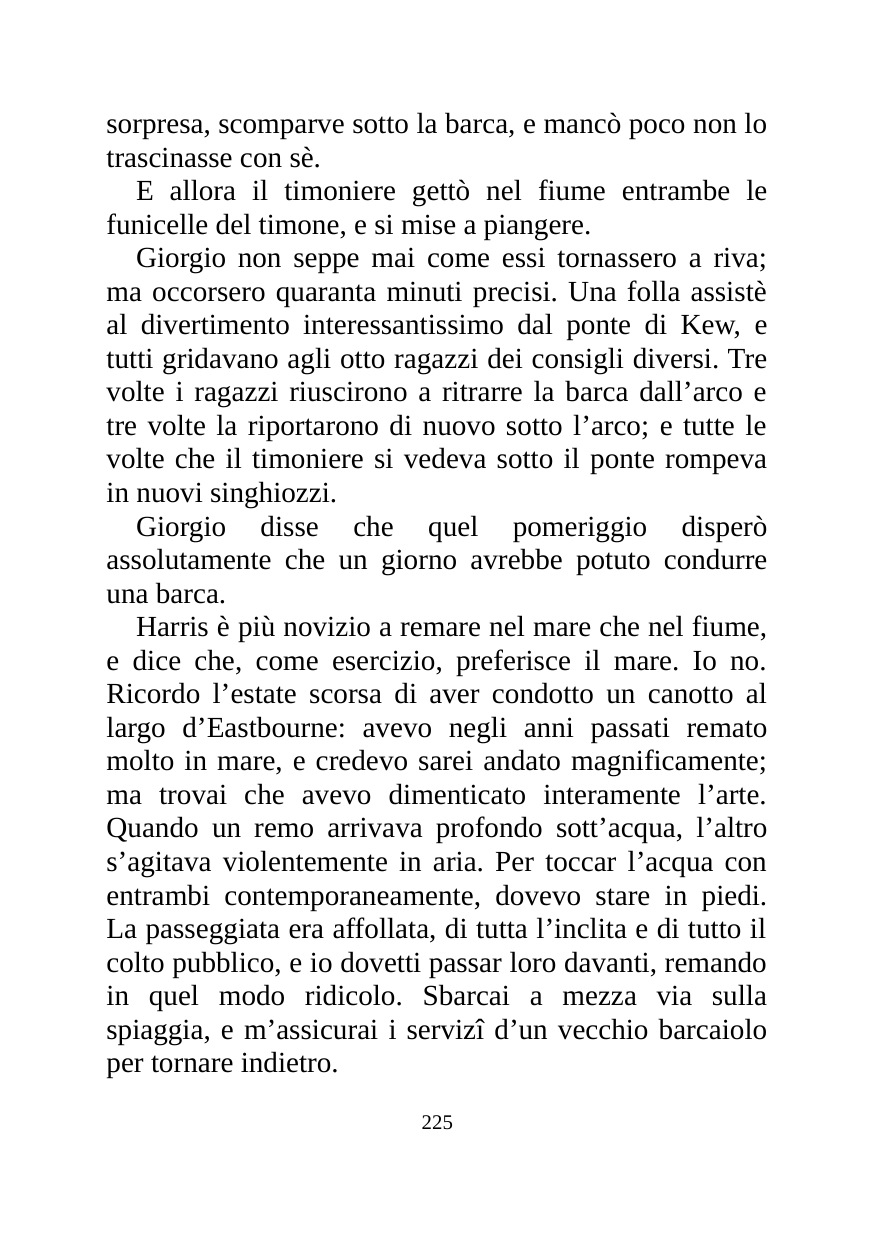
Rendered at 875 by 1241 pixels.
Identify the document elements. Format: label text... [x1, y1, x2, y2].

text Giorgio disse che quel pomeriggio disperò assolutamente che un giorno avrebbe potuto condurre una barca. [106, 509, 768, 609]
text sorpresa, scomparve sotto la barca, e mancò poco non lo trascinasse con sè. [106, 106, 768, 173]
text E allora il timoniere gettò nel fiume entrambe le funicelle del timone, e si mise a piangere. [106, 173, 768, 240]
text Harris è più novizio a remare nel mare che nel fiume, e dice che, come esercizio, preferisce il mare. Io no. Ricordo l’estate scorsa di aver condotto un canotto al largo d’Eastbourne: avevo negli anni passati remato molto in mare, e credevo sarei andato magnificamente; ma trovai che avevo dimenticato interamente l’arte. Quando un remo arrivava profondo sott’acqua, l’altro s’agitava violentemente in aria. Per toccar l’acqua con entrambi contemporaneamente, dovevo stare in piedi. La passeggiata era affollata, di tutta l’inclita e di tutto il colto pubblico, e io dovetti passar loro davanti, remando in quel modo ridicolo. Sbarcai a mezza via sulla spiaggia, e m’assicurai i servizî d’un vecchio barcaiolo per tornare indietro. [106, 609, 768, 1079]
text Giorgio non seppe mai come essi tornassero a riva; ma occorsero quaranta minuti precisi. Una folla assistè al divertimento interessantissimo dal ponte di Kew, e tutti gridavano agli otto ragazzi dei consigli diversi. Tre volte i ragazzi riuscirono a ritrarre la barca dall’arco e tre volte la riportarono di nuovo sotto l’arco; e tutte le volte che il timoniere si vedeva sotto il ponte rompeva in nuovi singhiozzi. [106, 240, 768, 509]
